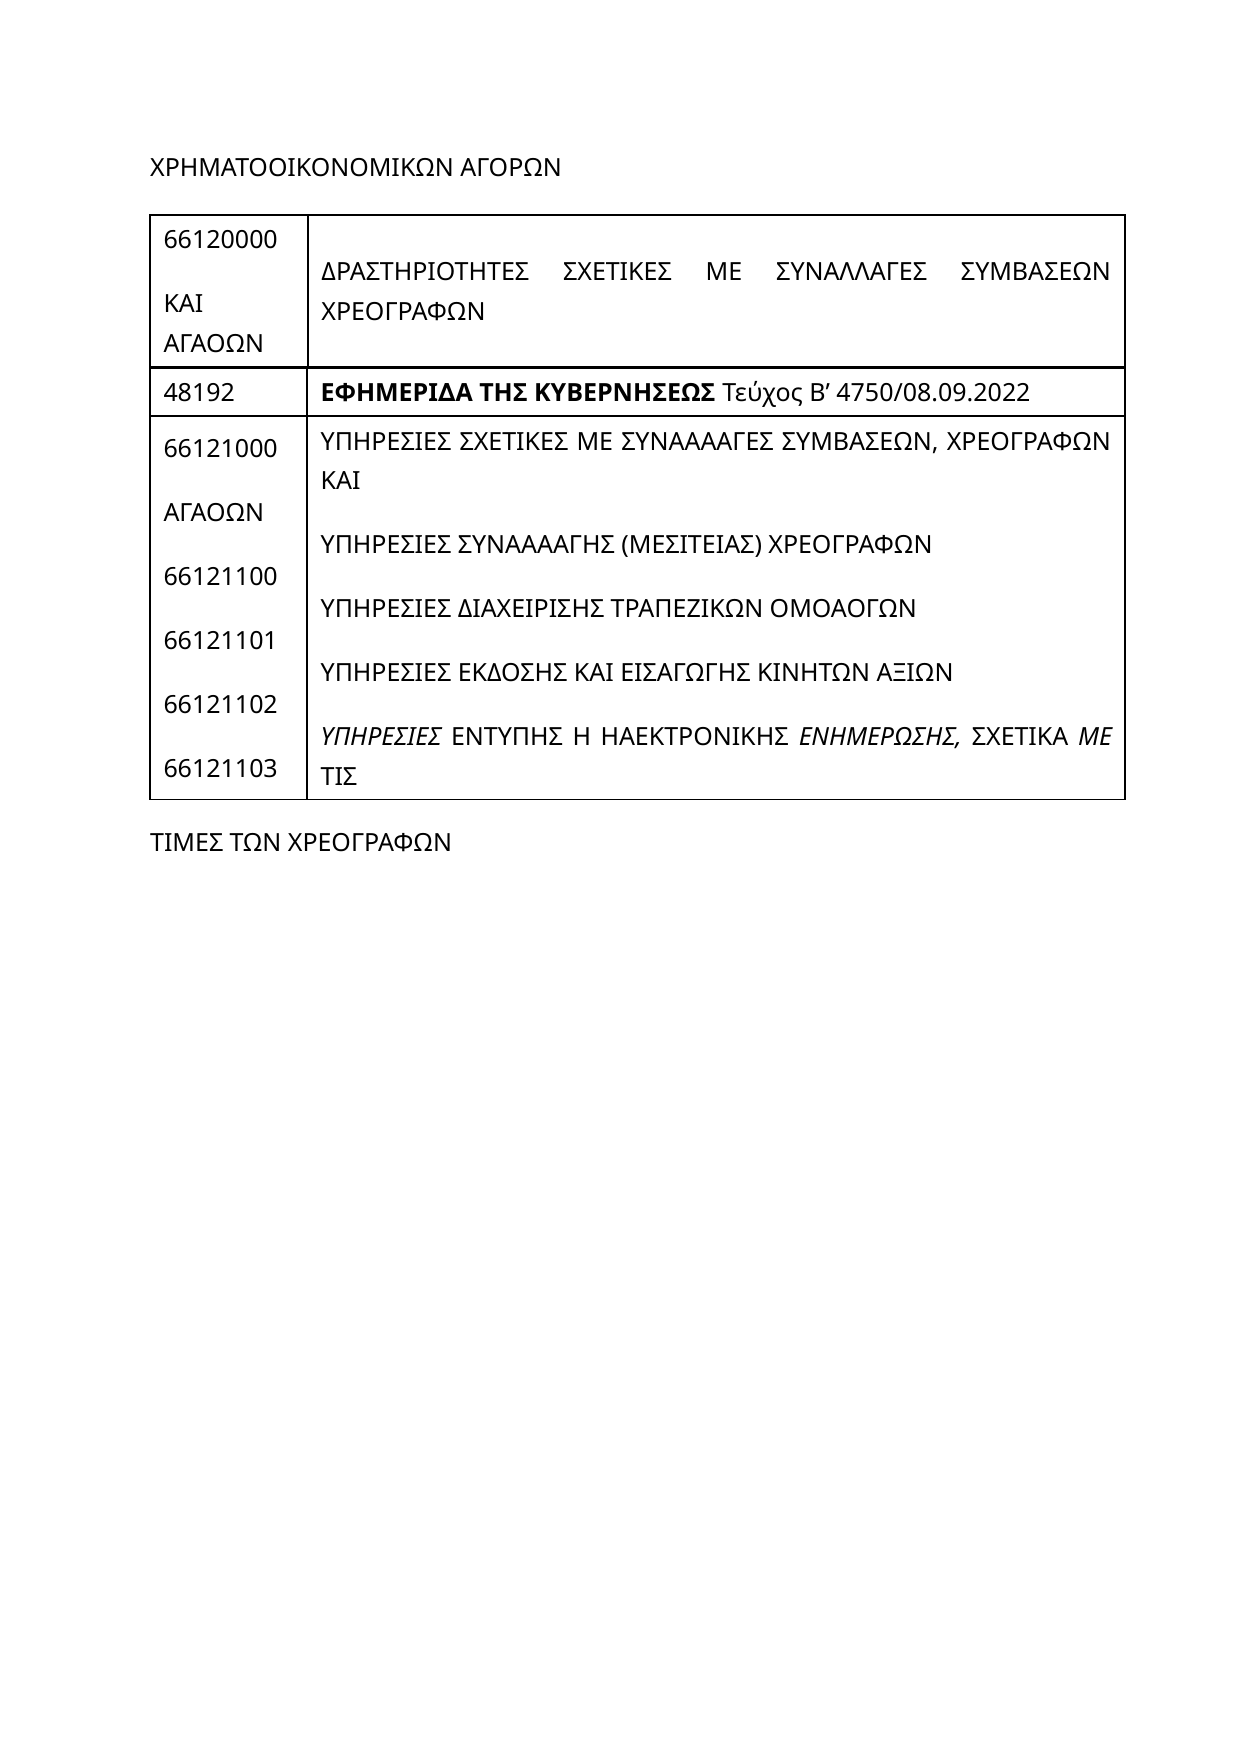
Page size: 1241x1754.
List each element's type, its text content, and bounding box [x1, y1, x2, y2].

table_header 66120000 ΚΑΙ ΑΓΑΟΩΝ [151, 216, 307, 366]
table_header ΕΦΗΜΕΡΙ∆Α TΗΣ ΚΥΒΕΡΝΗΣΕΩΣ Τεύχος B’ 4750/08.09.2022 [308, 369, 1124, 415]
table_cell 66121000 ΑΓΑΟΩΝ 66121100 66121101 66121102 66121103 [151, 417, 306, 798]
table_header 48192 [151, 369, 306, 415]
table_cell ΥΠΗΡΕΣΙΕΣ ΣΧΕΤΙΚΕΣ ΜΕ ΣΥΝΑΑΑΑΓΕΣ ΣΥΜΒΑΣΕΩΝ, ΧΡΕΟΓΡΑΦΩΝ ΚΑΙ ΥΠΗΡΕΣΙΕΣ ΣΥΝΑΑΑΑΓΗΣ (ΜΕΣΙΤΕΙΑΣ) ΧΡΕΟΓΡΑΦΩΝ ΥΠΗΡΕΣΙΕΣ ΔΙΑΧΕΙΡΙΣΗΣ ΤΡΑΠΕΖΙΚΩΝ ΟΜΟΑΟΓΩΝ ΥΠΗΡΕΣΙΕΣ ΕΚΔΟΣΗΣ ΚΑΙ ΕΙΣΑΓΩΓΗΣ ΚΙΝΗΤΩΝ ΑΞΙΩΝ ΥΠΗΡΕΣΙΕΣ ΕΝΤΥΠΗΣ Η ΗΑΕΚΤΡΟΝΙΚΗΣ ΕΝΗΜΕΡΩΣΗΣ, ΣΧΕΤΙΚΑ ΜΕ ΤΙΣ [308, 417, 1124, 798]
text ΤΙΜΕΣ ΤΩΝ ΧΡΕΟΓΡΑΦΩΝ [150, 825, 1090, 859]
text ΧΡΗΜΑΤΟΟΙΚΟΝΟΜΙΚΩΝ ΑΓΟΡΩΝ [150, 150, 1090, 184]
table_header ΔΡΑΣΤΗΡΙΟΤΗΤΕΣ ΣΧΕΤΙΚΕΣ ΜΕ ΣΥΝΑΛΛΑΓΕΣ ΣΥΜΒΑΣΕΩΝ ΧΡΕΟΓΡΑΦΩΝ [309, 216, 1124, 366]
